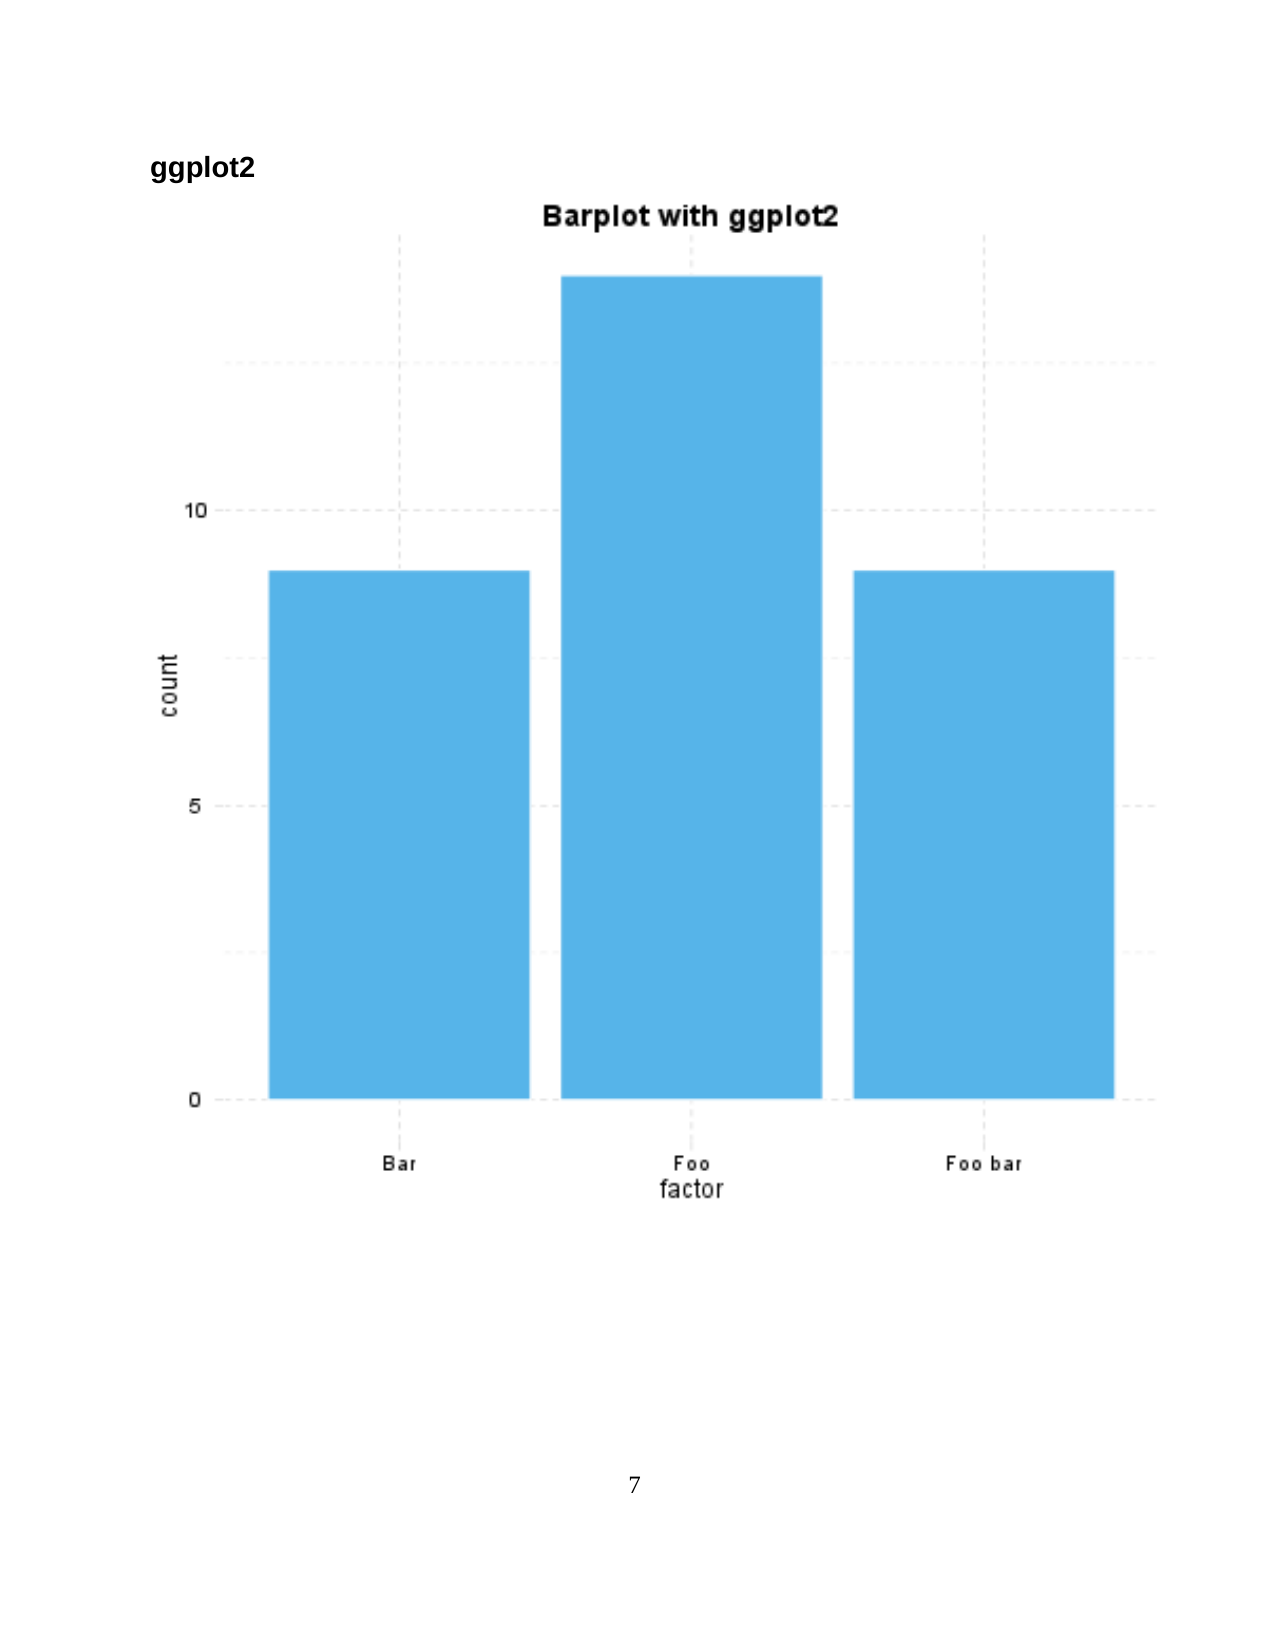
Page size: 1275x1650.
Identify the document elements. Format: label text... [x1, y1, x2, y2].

picture [150, 196, 1163, 1209]
subtitle ggplot2 [150, 150, 1125, 183]
